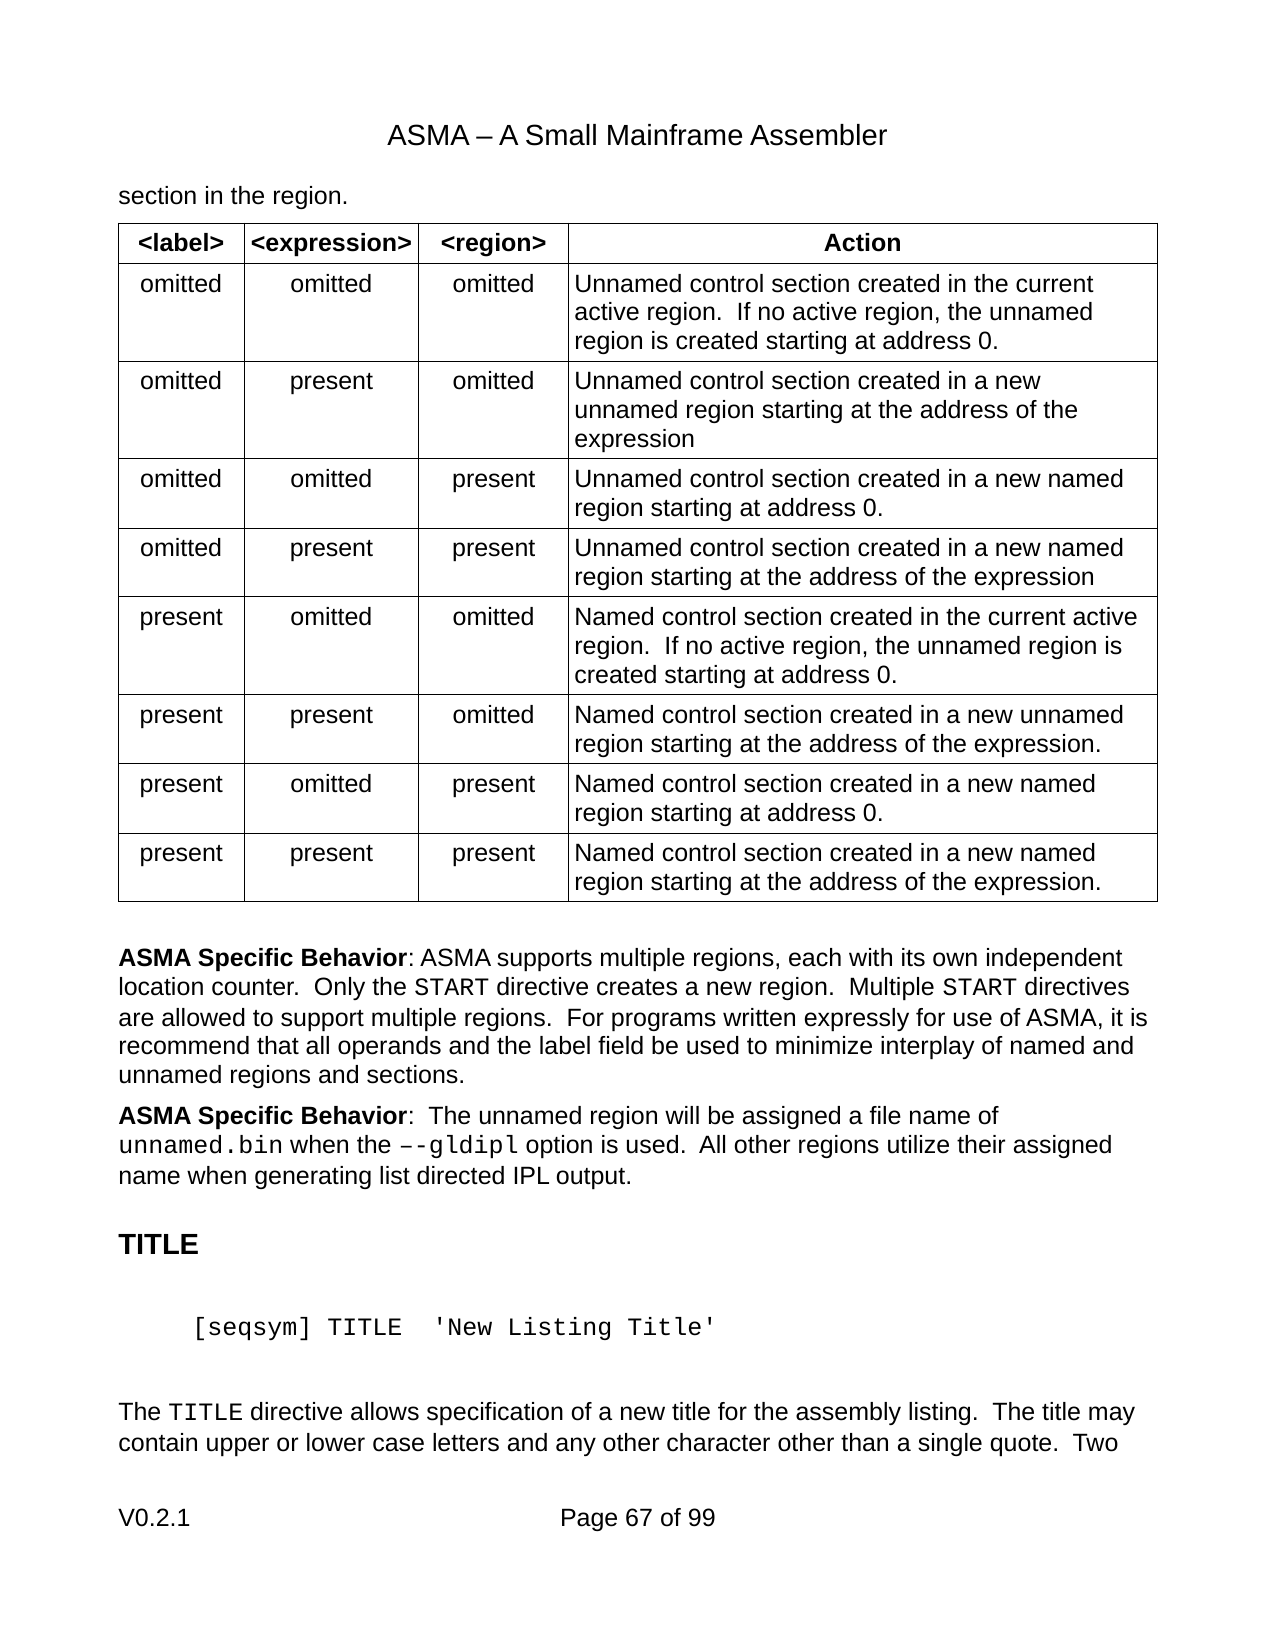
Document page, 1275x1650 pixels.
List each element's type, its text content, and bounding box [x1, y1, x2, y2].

text The TITLE directive allows specification of a new title for the assembly listing. The title may contain upper or lower case letters and any other character other than a single quote. Two [118, 1397, 1157, 1456]
table_header <region> [419, 224, 568, 263]
table_cell omitted [119, 362, 244, 458]
table_cell present [245, 529, 418, 596]
table_cell omitted [119, 459, 244, 527]
table_cell Unnamed control section created in a new named region starting at address 0. [569, 459, 1157, 527]
table_cell Unnamed control section created in the current active region. If no active region, the unnamed region is created starting at address 0. [569, 264, 1157, 361]
text [seqsym] TITLE 'New Listing Title' [192, 1314, 1157, 1343]
table_cell present [245, 695, 418, 763]
table_cell omitted [245, 764, 418, 832]
table_cell present [245, 834, 418, 901]
table_cell present [419, 459, 568, 527]
table_cell omitted [245, 597, 418, 694]
table_cell omitted [419, 695, 568, 763]
table_cell present [245, 362, 418, 458]
table_cell omitted [419, 264, 568, 361]
table_cell present [119, 834, 244, 901]
table_cell omitted [245, 459, 418, 527]
table_header <expression> [245, 224, 418, 263]
table_cell present [419, 834, 568, 901]
table_cell present [119, 597, 244, 694]
table_cell present [419, 529, 568, 596]
text section in the region. [118, 181, 1157, 210]
table_cell Named control section created in a new named region starting at address 0. [569, 764, 1157, 832]
table_cell Unnamed control section created in a new named region starting at the address of the expression [569, 529, 1157, 596]
table_cell omitted [419, 362, 568, 458]
table_cell present [119, 695, 244, 763]
subtitle TITLE [118, 1227, 1157, 1261]
table_cell present [119, 764, 244, 832]
table_cell present [419, 764, 568, 832]
table_cell omitted [119, 264, 244, 361]
table_cell omitted [419, 597, 568, 694]
text ASMA Specific Behavior: ASMA supports multiple regions, each with its own independent location counter. Only the START directive creates a new region. Multiple START directives are allowed to support multiple regions. For programs written expressly for use of ASMA, it is recommend that all operands and the label field be used to minimize interplay of named and unnamed regions and sections. [118, 943, 1157, 1089]
table_cell Named control section created in the current active region. If no active region, the unnamed region is created starting at address 0. [569, 597, 1157, 694]
table_cell omitted [119, 529, 244, 596]
table_header Action [569, 224, 1157, 263]
table_cell Unnamed control section created in a new unnamed region starting at the address of the expression [569, 362, 1157, 458]
table_cell Named control section created in a new named region starting at the address of the expression. [569, 834, 1157, 901]
table_cell omitted [245, 264, 418, 361]
table_header <label> [119, 224, 244, 263]
table_cell Named control section created in a new unnamed region starting at the address of the expression. [569, 695, 1157, 763]
text ASMA Specific Behavior: The unnamed region will be assigned a file name of unnamed.bin when the –-gldipl option is used. All other regions utilize their assigned name when generating list directed IPL output. [118, 1101, 1157, 1190]
